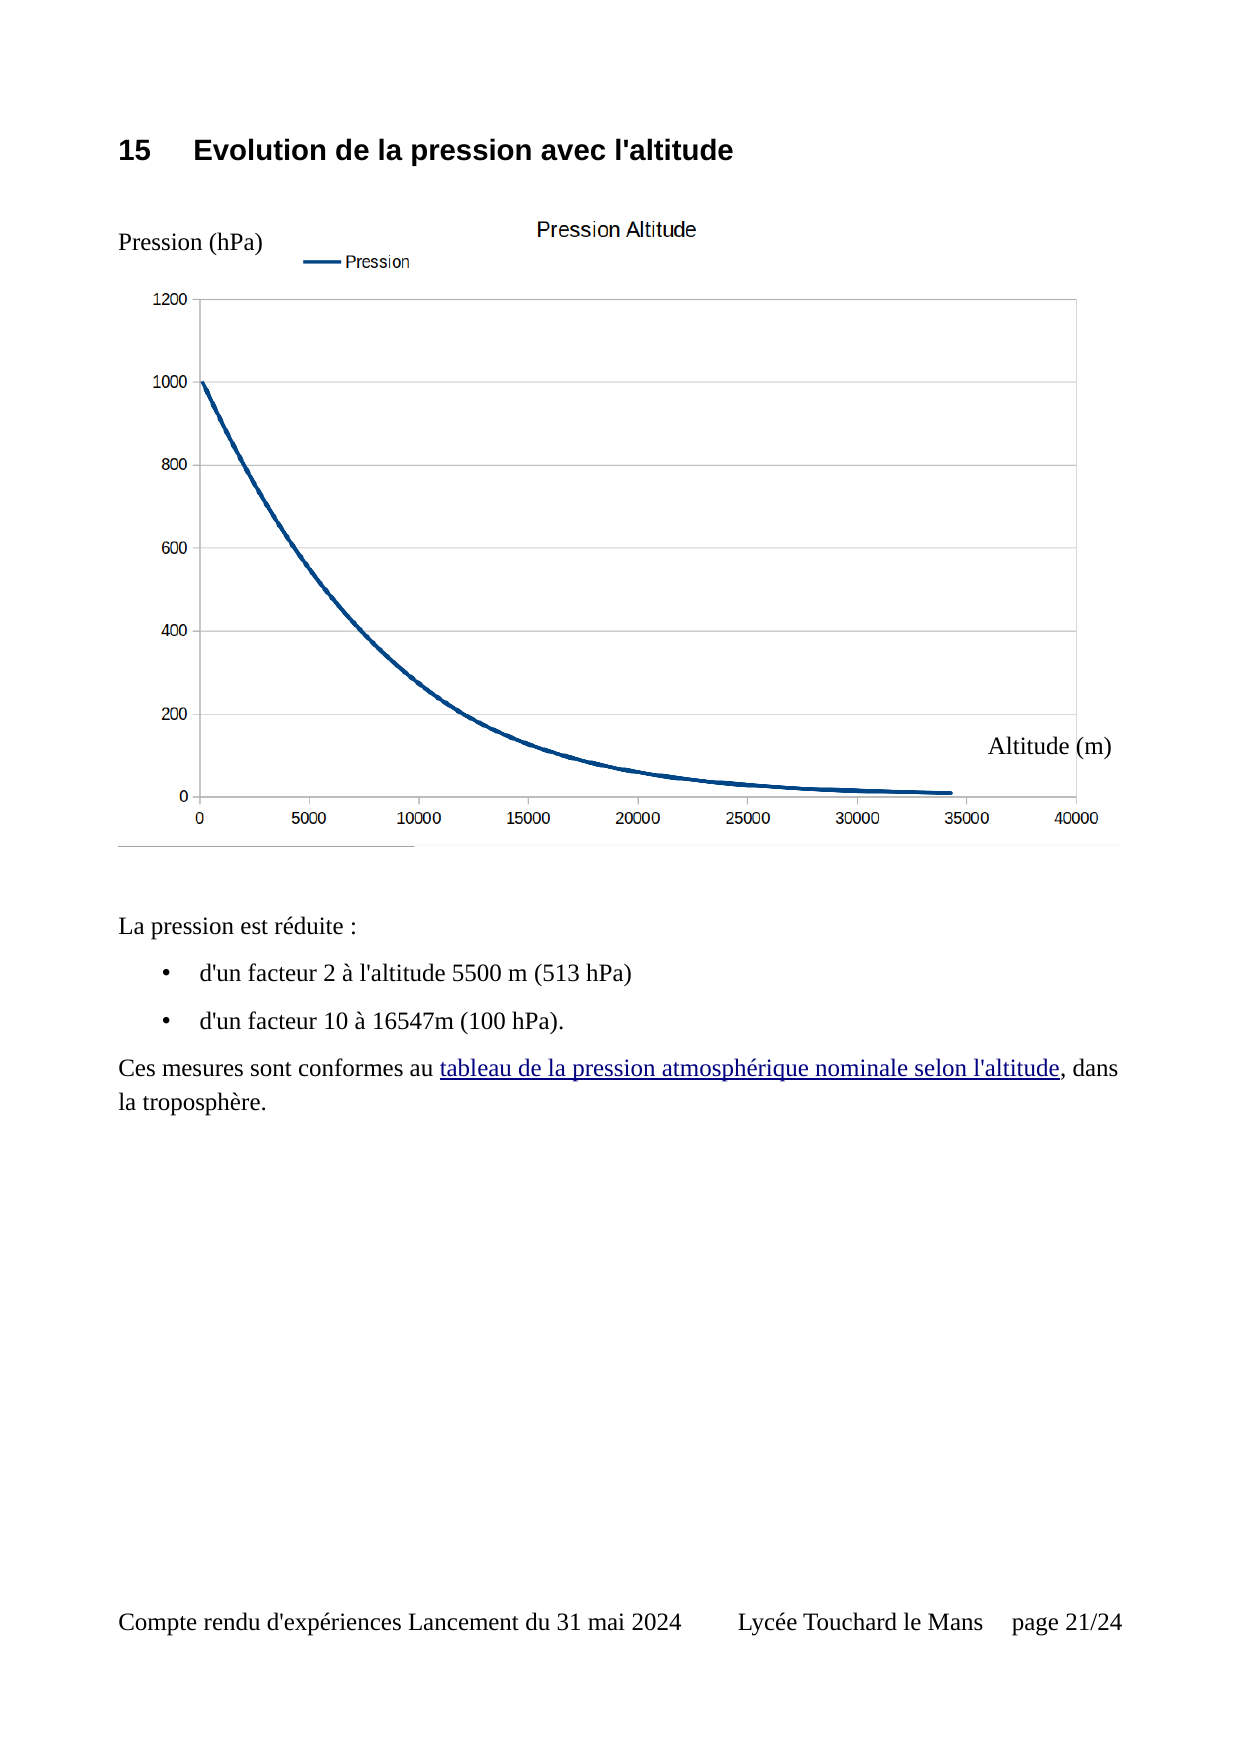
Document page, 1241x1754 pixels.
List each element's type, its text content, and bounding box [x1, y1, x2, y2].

list d'un facteur 2 à l'altitude 5500 m (513 hPa) [162, 958, 1122, 987]
list d'un facteur 10 à 16547m (100 hPa). [162, 1006, 1122, 1035]
subtitle Evolution de la pression avec l'altitude [118, 133, 1122, 166]
picture [118, 202, 1123, 847]
text Ces mesures sont conformes au tableau de la pression atmosphérique nominale selon l'altitude, dans la troposphère. [118, 1053, 1122, 1115]
text La pression est réduite : [118, 911, 1122, 939]
